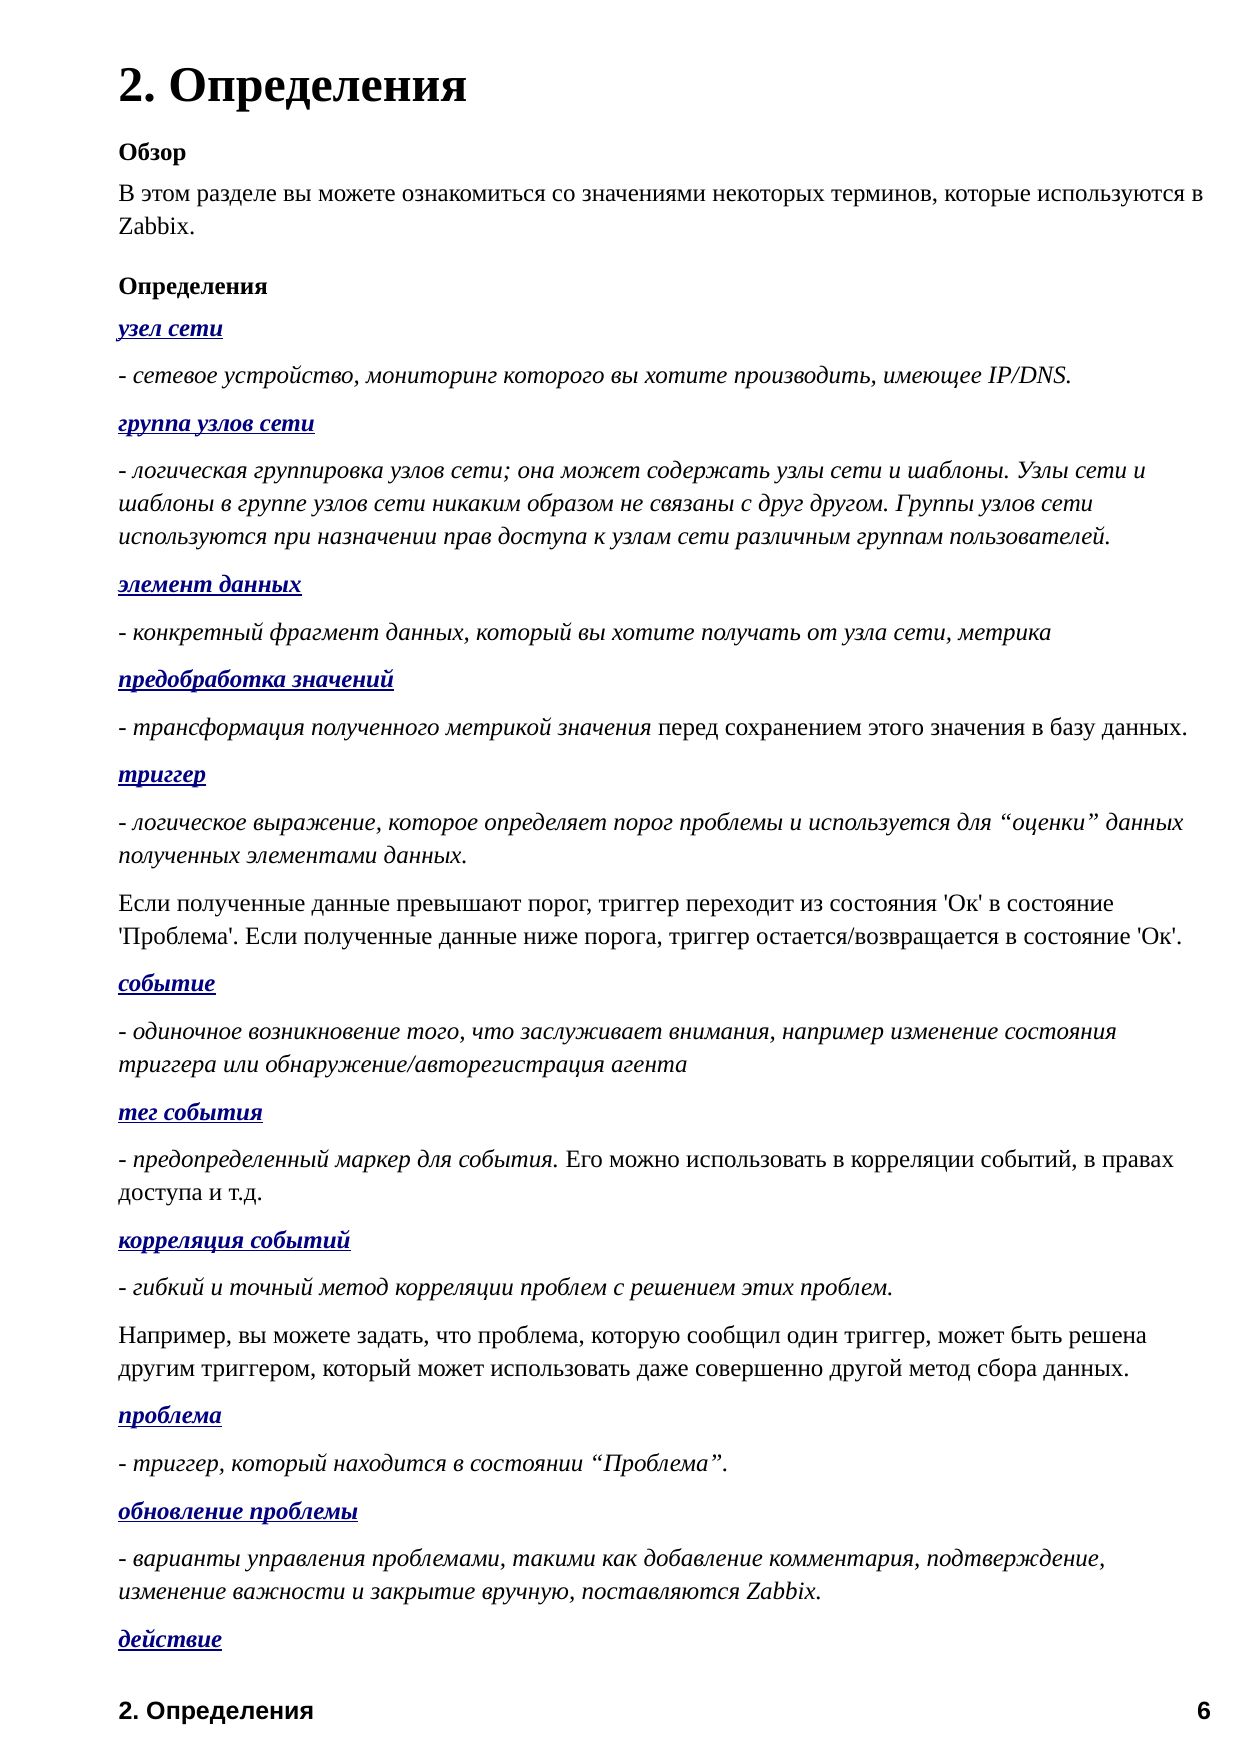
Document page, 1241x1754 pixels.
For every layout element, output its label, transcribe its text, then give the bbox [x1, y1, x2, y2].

text обновление проблемы [118, 1496, 1211, 1524]
text узел сети [118, 313, 1211, 341]
text предобработка значений [118, 664, 1211, 693]
text Если полученные данные превышают порог, триггер переходит из состояния 'Ок' в состояние 'Проблема'. Если полученные данные ниже порога, триггер остается/возвращается в состояние 'Ок'. [118, 888, 1211, 949]
text элемент данных [118, 569, 1211, 598]
text Например, вы можете задать, что проблема, которую сообщил один триггер, может быть решена другим триггером, который может использовать даже совершенно другой метод сбора данных. [118, 1320, 1211, 1382]
text проблема [118, 1401, 1211, 1429]
text - триггер, который находится в состоянии “Проблема”. [118, 1448, 1211, 1477]
text - трансформация полученного метрикой значения перед сохранением этого значения в базу данных. [118, 712, 1211, 741]
text - одиночное возникновение того, что заслуживает внимания, например изменение состояния триггера или обнаружение/авторегистрация агента [118, 1016, 1211, 1078]
text - предопределенный маркер для события. Его можно использовать в корреляции событий, в правах доступа и т.д. [118, 1144, 1211, 1206]
text действие [118, 1624, 1211, 1653]
text тег события [118, 1097, 1211, 1125]
text - гибкий и точный метод корреляции проблем с решением этих проблем. [118, 1272, 1211, 1301]
subtitle 2. Определения [118, 54, 1211, 112]
text корреляция событий [118, 1225, 1211, 1253]
text - конкретный фрагмент данных, который вы хотите получать от узла сети, метрика [118, 617, 1211, 645]
text группа узлов сети [118, 408, 1211, 437]
text В этом разделе вы можете ознакомиться со значениями некоторых терминов, которые используются в Zabbix. [118, 178, 1211, 240]
text - логическая группировка узлов сети; она может содержать узлы сети и шаблоны. Узлы сети и шаблоны в группе узлов сети никаким образом не связаны с друг другом. Группы узлов сети используются при назначении прав доступа к узлам сети различным группам пользователей. [118, 455, 1211, 550]
text триггер [118, 759, 1211, 788]
text - варианты управления проблемами, такими как добавление комментария, подтверждение, изменение важности и закрытие вручную, поставляются Zabbix. [118, 1543, 1211, 1605]
text событие [118, 968, 1211, 997]
text - логическое выражение, которое определяет порог проблемы и используется для “оценки” данных полученных элементами данных. [118, 807, 1211, 869]
subtitle Определения [118, 271, 1211, 300]
text - сетевое устройство, мониторинг которого вы хотите производить, имеющее IP/DNS. [118, 360, 1211, 389]
subtitle Обзор [118, 137, 1211, 166]
